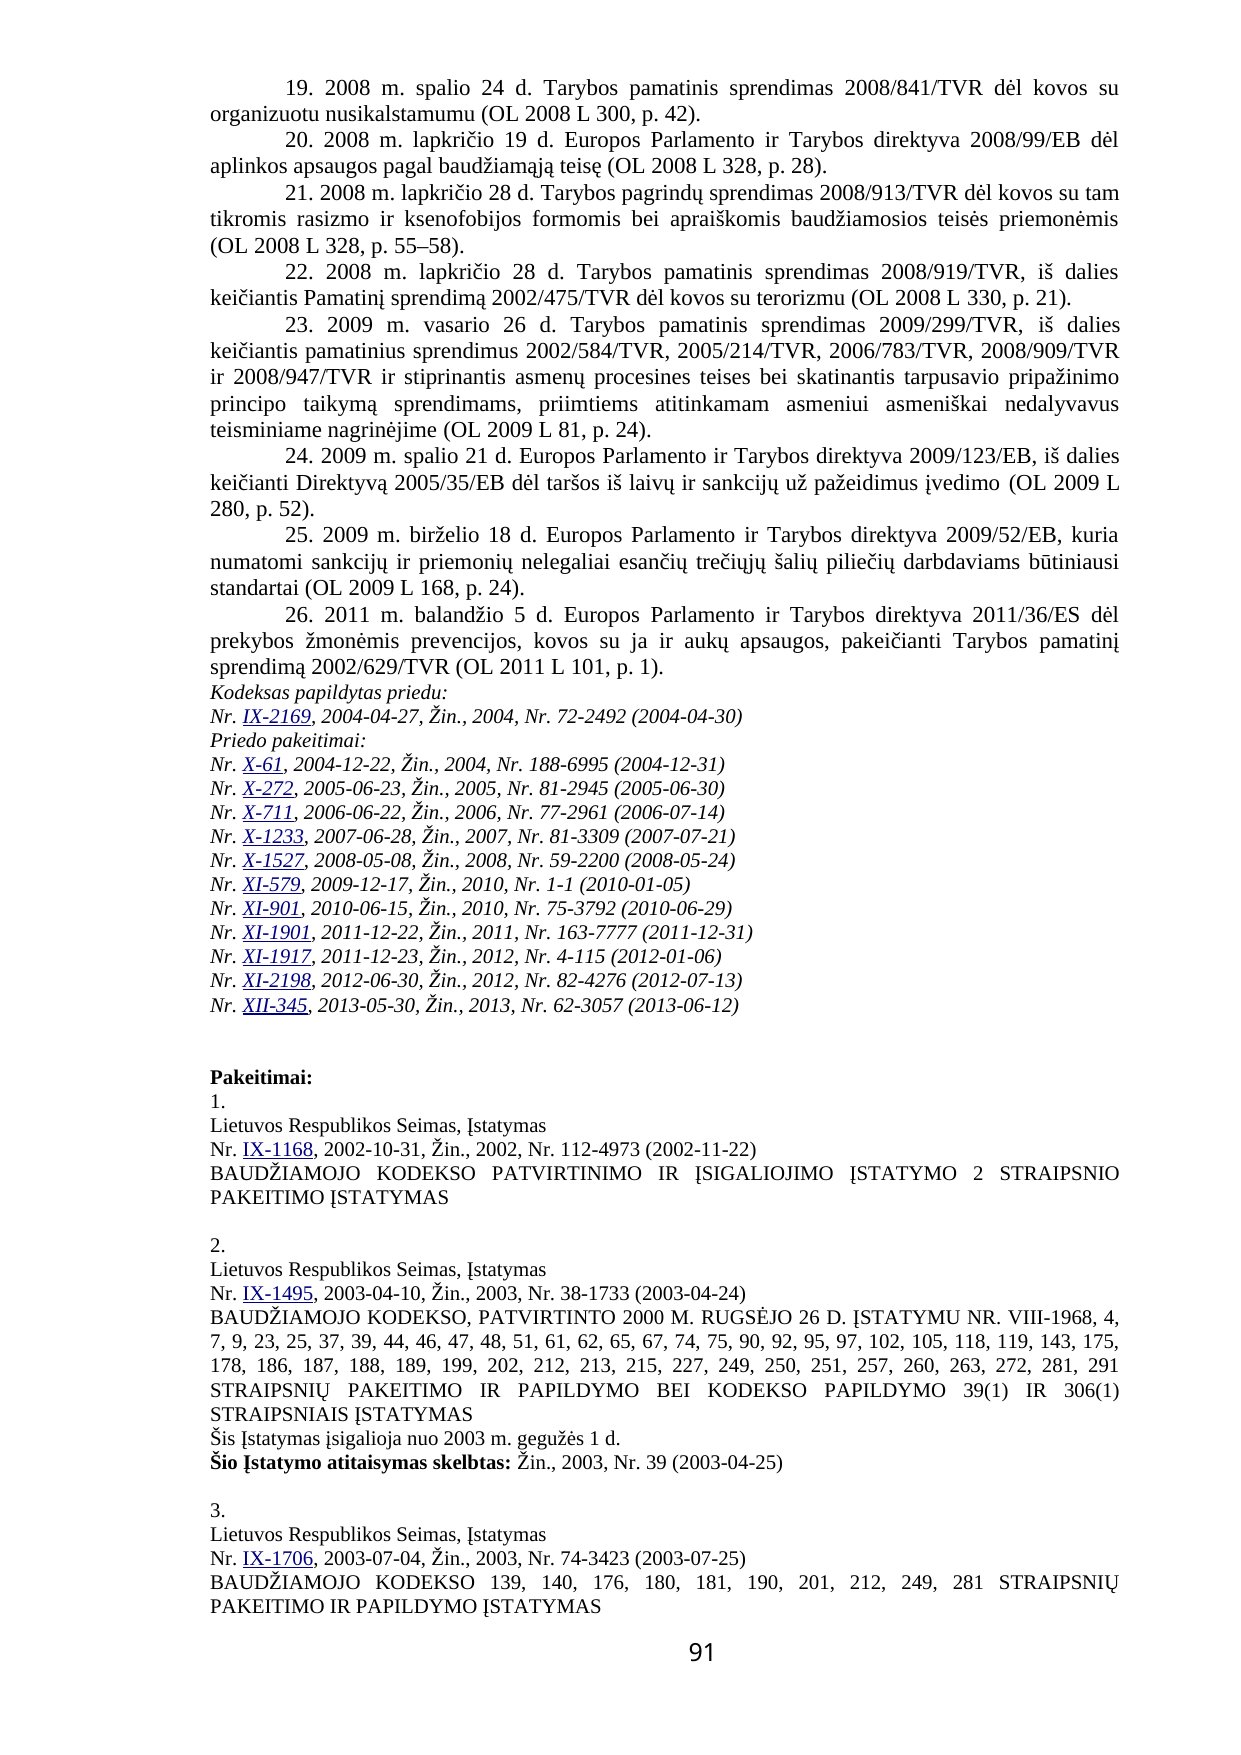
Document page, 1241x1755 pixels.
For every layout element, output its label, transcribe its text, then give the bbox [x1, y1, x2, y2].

text 25. 2009 m. birželio 18 d. Europos Parlamento ir Tarybos direktyva 2009/52/EB, kuria numatomi sankcijų ir priemonių nelegaliai esančių trečiųjų šalių piliečių darbdaviams būtiniausi standartai (OL 2009 L 168, p. 24). [210, 522, 1120, 601]
text BAUDŽIAMOJO KODEKSO PATVIRTINIMO IR ĮSIGALIOJIMO ĮSTATYMO 2 STRAIPSNIO PAKEITIMO ĮSTATYMAS [210, 1161, 1120, 1209]
text BAUDŽIAMOJO KODEKSO, PATVIRTINTO 2000 M. RUGSĖJO 26 D. ĮSTATYMU NR. VIII-1968, 4, 7, 9, 23, 25, 37, 39, 44, 46, 47, 48, 51, 61, 62, 65, 67, 74, 75, 90, 92, 95, 97, 102, 105, 118, 119, 143, 175, 178, 186, 187, 188, 189, 199, 202, 212, 213, 215, 227, 249, 250, 251, 257, 260, 263, 272, 281, 291 STRAIPSNIŲ PAKEITIMO IR PAPILDYMO BEI KODEKSO PAPILDYMO 39(1) IR 306(1) STRAIPSNIAIS ĮSTATYMAS [210, 1305, 1120, 1426]
text Šio Įstatymo atitaisymas skelbtas: Žin., 2003, Nr. 39 (2003-04-25) [210, 1450, 1120, 1474]
text Nr. X-711, 2006-06-22, Žin., 2006, Nr. 77-2961 (2006-07-14) [210, 800, 1120, 824]
text Nr. XI-2198, 2012-06-30, Žin., 2012, Nr. 82-4276 (2012-07-13) [210, 968, 1120, 992]
text 3. [210, 1498, 1120, 1522]
text Nr. IX-1495, 2003-04-10, Žin., 2003, Nr. 38-1733 (2003-04-24) [210, 1281, 1120, 1305]
text Nr. IX-1706, 2003-07-04, Žin., 2003, Nr. 74-3423 (2003-07-25) [210, 1546, 1120, 1570]
text 24. 2009 m. spalio 21 d. Europos Parlamento ir Tarybos direktyva 2009/123/EB, iš dalies keičianti Direktyvą 2005/35/EB dėl taršos iš laivų ir sankcijų už pažeidimus įvedimo (OL 2009 L 280, p. 52). [210, 442, 1120, 522]
text Nr. X-1233, 2007-06-28, Žin., 2007, Nr. 81-3309 (2007-07-21) [210, 824, 1120, 848]
text Kodeksas papildytas priedu: [210, 680, 1120, 704]
text 19. 2008 m. spalio 24 d. Tarybos pamatinis sprendimas 2008/841/TVR dėl kovos su organizuotu nusikalstamumu (OL 2008 L 300, p. 42). [210, 73, 1120, 126]
text Nr. XI-901, 2010-06-15, Žin., 2010, Nr. 75-3792 (2010-06-29) [210, 896, 1120, 920]
text Nr. XI-1901, 2011-12-22, Žin., 2011, Nr. 163-7777 (2011-12-31) [210, 920, 1120, 944]
text Šis Įstatymas įsigalioja nuo 2003 m. gegužės 1 d. [210, 1426, 1120, 1450]
text 2. [210, 1233, 1120, 1257]
text Lietuvos Respublikos Seimas, Įstatymas [210, 1522, 1120, 1546]
text Nr. XII-345, 2013-05-30, Žin., 2013, Nr. 62-3057 (2013-06-12) [210, 992, 1120, 1017]
text 22. 2008 m. lapkričio 28 d. Tarybos pamatinis sprendimas 2008/919/TVR, iš dalies keičiantis Pamatinį sprendimą 2002/475/TVR dėl kovos su terorizmu (OL 2008 L 330, p. 21). [210, 258, 1120, 311]
text Nr. XI-579, 2009-12-17, Žin., 2010, Nr. 1-1 (2010-01-05) [210, 872, 1120, 896]
text 23. 2009 m. vasario 26 d. Tarybos pamatinis sprendimas 2009/299/TVR, iš dalies keičiantis pamatinius sprendimus 2002/584/TVR, 2005/214/TVR, 2006/783/TVR, 2008/909/TVR ir 2008/947/TVR ir stiprinantis asmenų procesines teises bei skatinantis tarpusavio pripažinimo principo taikymą sprendimams, priimtiems atitinkamam asmeniui asmeniškai nedalyvavus teisminiame nagrinėjime (OL 2009 L 81, p. 24). [210, 311, 1120, 442]
text 20. 2008 m. lapkričio 19 d. Europos Parlamento ir Tarybos direktyva 2008/99/EB dėl aplinkos apsaugos pagal baudžiamąją teisę (OL 2008 L 328, p. 28). [210, 126, 1120, 179]
text 1. [210, 1089, 1120, 1113]
text Nr. IX-1168, 2002-10-31, Žin., 2002, Nr. 112-4973 (2002-11-22) [210, 1137, 1120, 1161]
text Pakeitimai: [210, 1065, 1120, 1089]
text 21. 2008 m. lapkričio 28 d. Tarybos pagrindų sprendimas 2008/913/TVR dėl kovos su tam tikromis rasizmo ir ksenofobijos formomis bei apraiškomis baudžiamosios teisės priemonėmis (OL 2008 L 328, p. 55–58). [210, 179, 1120, 258]
text Nr. XI-1917, 2011-12-23, Žin., 2012, Nr. 4-115 (2012-01-06) [210, 944, 1120, 968]
text Nr. X-272, 2005-06-23, Žin., 2005, Nr. 81-2945 (2005-06-30) [210, 776, 1120, 800]
text BAUDŽIAMOJO KODEKSO 139, 140, 176, 180, 181, 190, 201, 212, 249, 281 STRAIPSNIŲ PAKEITIMO IR PAPILDYMO ĮSTATYMAS [210, 1570, 1120, 1618]
text Nr. X-1527, 2008-05-08, Žin., 2008, Nr. 59-2200 (2008-05-24) [210, 848, 1120, 872]
text 26. 2011 m. balandžio 5 d. Europos Parlamento ir Tarybos direktyva 2011/36/ES dėl prekybos žmonėmis prevencijos, kovos su ja ir aukų apsaugos, pakeičianti Tarybos pamatinį sprendimą 2002/629/TVR (OL 2011 L 101, p. 1). [210, 601, 1120, 680]
text Nr. X-61, 2004-12-22, Žin., 2004, Nr. 188-6995 (2004-12-31) [210, 752, 1120, 776]
text Nr. IX-2169, 2004-04-27, Žin., 2004, Nr. 72-2492 (2004-04-30) [210, 704, 1120, 728]
text Priedo pakeitimai: [210, 728, 1120, 752]
text Lietuvos Respublikos Seimas, Įstatymas [210, 1113, 1120, 1137]
text Lietuvos Respublikos Seimas, Įstatymas [210, 1257, 1120, 1281]
